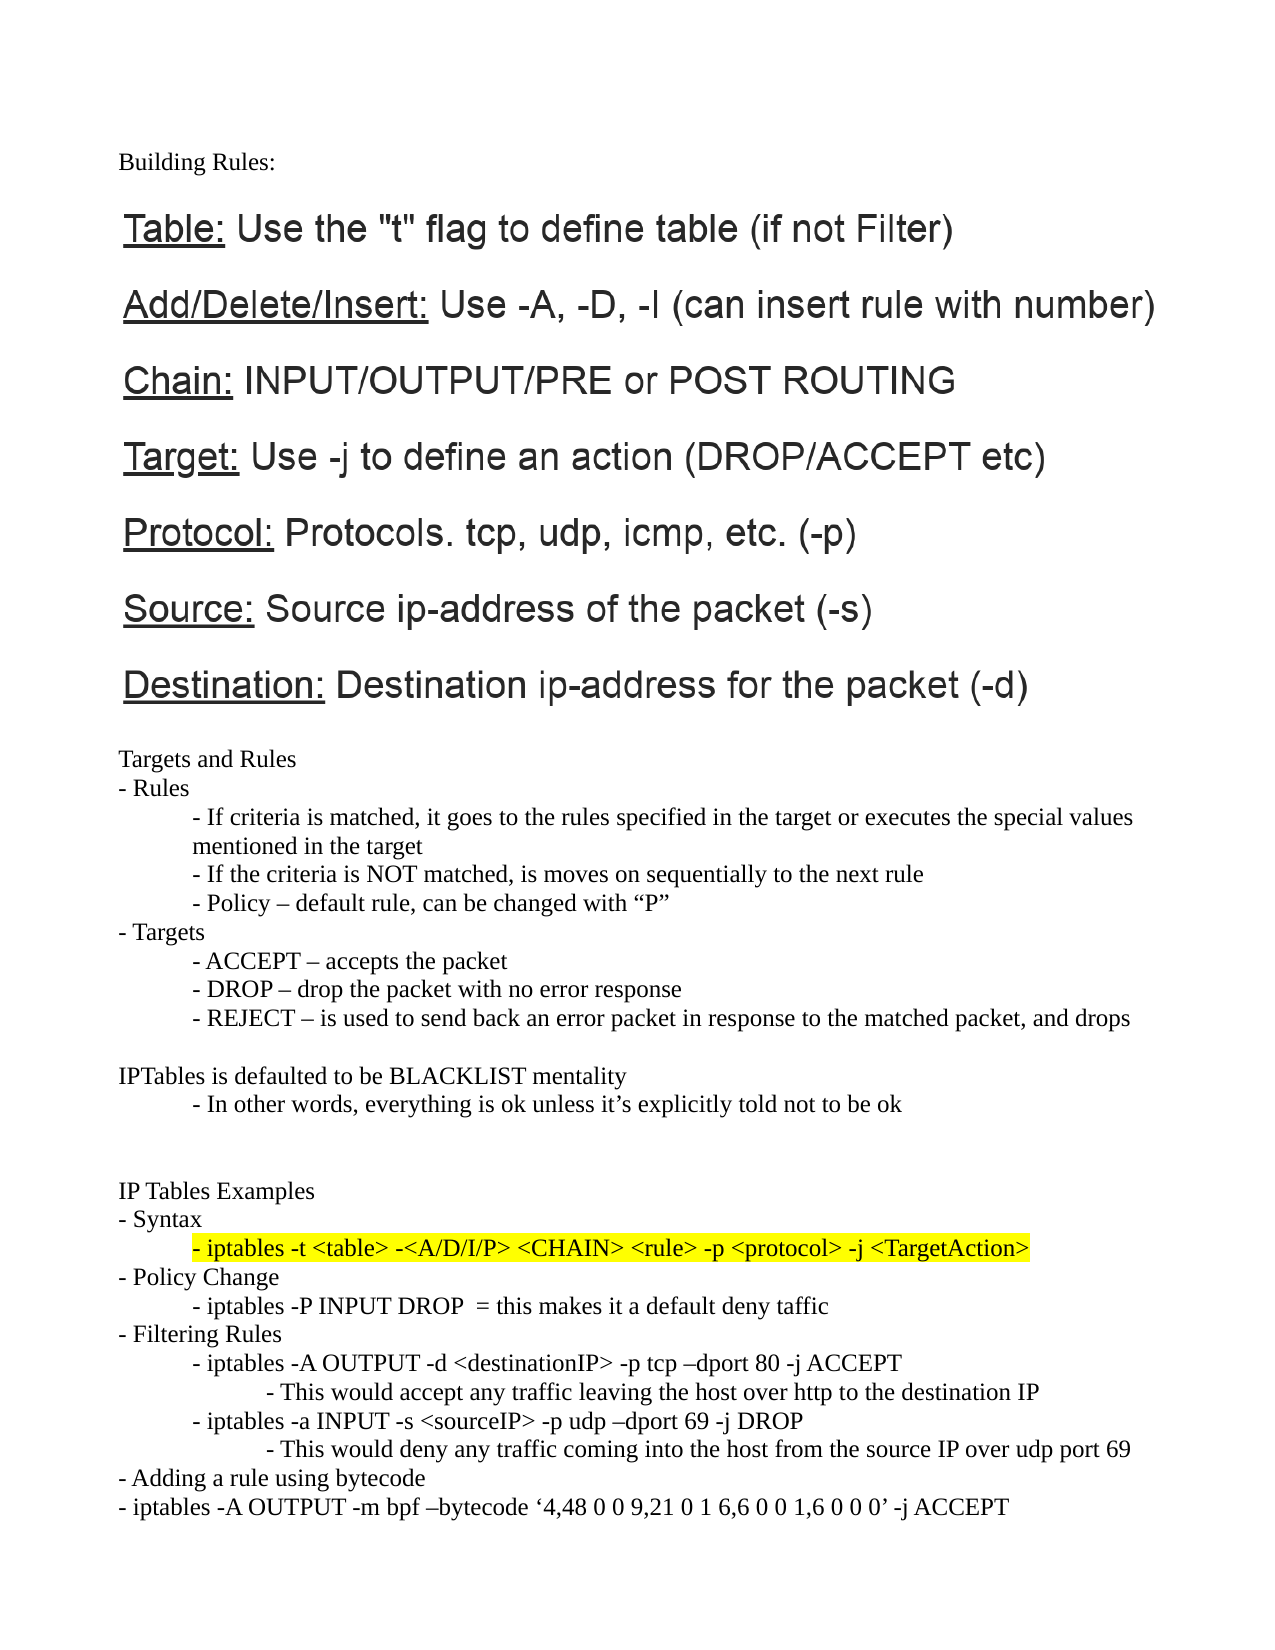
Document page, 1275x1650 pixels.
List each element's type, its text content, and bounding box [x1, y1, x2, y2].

text - This would deny any traffic coming into the host from the source IP over udp port 69 [118, 1434, 1157, 1463]
text - Rules [118, 773, 1157, 802]
text - iptables -A OUTPUT -m bpf –bytecode ‘4,48 0 0 9,21 0 1 6,6 0 0 1,6 0 0 0’ -j ACCEPT [118, 1492, 1157, 1521]
text - Filtering Rules [118, 1319, 1157, 1348]
text - iptables -a INPUT -s <sourceIP> -p udp –dport 69 -j DROP [118, 1406, 1157, 1434]
text - iptables -P INPUT DROP = this makes it a default deny taffic [118, 1291, 1157, 1319]
text - REJECT – is used to send back an error packet in response to the matched packet, and drops [118, 1003, 1157, 1032]
text - Syntax [118, 1204, 1157, 1233]
text - iptables -t <table> -<A/D/I/P> <CHAIN> <rule> -p <protocol> -j <TargetAction> [118, 1233, 1157, 1262]
text - Adding a rule using bytecode [118, 1463, 1157, 1492]
text - Policy Change [118, 1262, 1157, 1291]
picture [118, 204, 1157, 716]
text - In other words, everything is ok unless it’s explicitly told not to be ok [118, 1089, 1157, 1118]
text IP Tables Examples [118, 1176, 1157, 1204]
text - If the criteria is NOT matched, is moves on sequentially to the next rule [118, 859, 1157, 888]
text - Policy – default rule, can be changed with “P” [118, 888, 1157, 917]
text - This would accept any traffic leaving the host over http to the destination IP [118, 1377, 1157, 1406]
text - iptables -A OUTPUT -d <destinationIP> -p tcp –dport 80 -j ACCEPT [118, 1348, 1157, 1377]
text - Targets [118, 917, 1157, 946]
text IPTables is defaulted to be BLACKLIST mentality [118, 1061, 1157, 1089]
text - ACCEPT – accepts the packet [118, 946, 1157, 974]
text - If criteria is matched, it goes to the rules specified in the target or executes the special values mentioned in the target [118, 802, 1157, 859]
text Targets and Rules [118, 744, 1157, 773]
text Building Rules: [118, 147, 1157, 176]
text - DROP – drop the packet with no error response [118, 974, 1157, 1003]
